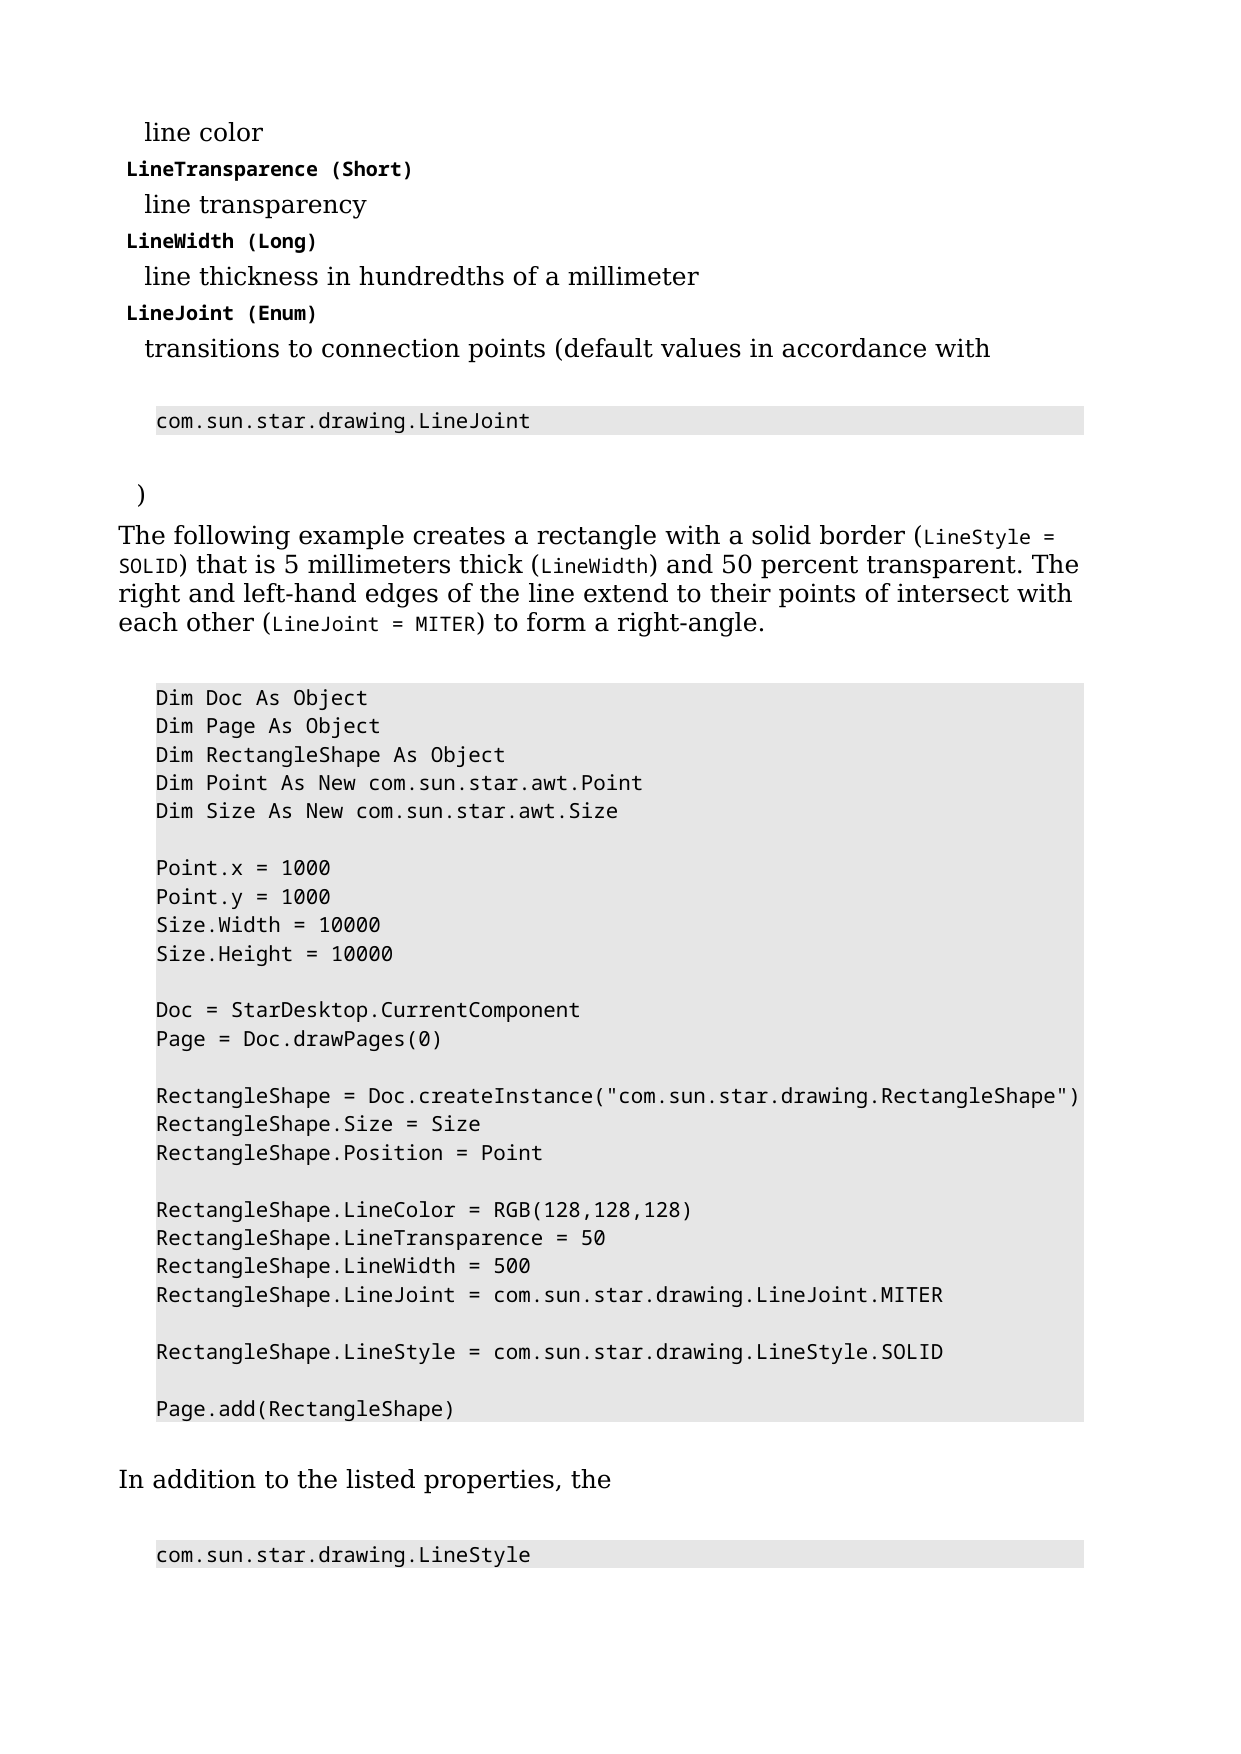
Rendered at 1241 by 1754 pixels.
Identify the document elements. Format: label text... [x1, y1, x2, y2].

list line transparency [136, 190, 1122, 219]
list LineTransparence (Short) [118, 153, 1122, 182]
text Dim Doc As Object Dim Page As Object Dim RectangleShape As Object Dim Point As New com.sun.star.awt.Point Dim Size As New com.sun.star.awt.Size Point.x = 1000 Point.y = 1000 Size.Width = 10000 Size.Height = 10000 Doc = StarDesktop.CurrentComponent Page = Doc.drawPages(0) RectangleShape = Doc.createInstance("com.sun.star.drawing.RectangleShape") RectangleShape.Size = Size RectangleShape.Position = Point RectangleShape.LineColor = RGB(128,128,128) RectangleShape.LineTransparence = 50 RectangleShape.LineWidth = 500 RectangleShape.LineJoint = com.sun.star.drawing.LineJoint.MITER RectangleShape.LineStyle = com.sun.star.drawing.LineStyle.SOLID Page.add(RectangleShape) [156, 683, 1084, 1422]
list transitions to connection points (default values in accordance with [136, 334, 1122, 363]
list line color [136, 118, 1122, 147]
text The following example creates a rectangle with a solid border (LineStyle = SOLID) that is 5 millimeters thick (LineWidth) and 50 percent transparent. The right and left-hand edges of the line extend to their points of intersect with each other (LineJoint = MITER) to form a right-angle. [118, 521, 1122, 638]
list LineJoint (Enum) [118, 297, 1122, 326]
list com.sun.star.drawing.LineJoint [156, 406, 1084, 435]
list LineWidth (Long) [118, 225, 1122, 254]
list ) [136, 480, 1122, 509]
list line thickness in hundredths of a millimeter [136, 262, 1122, 291]
text In addition to the listed properties, the [118, 1466, 1122, 1495]
text com.sun.star.drawing.LineStyle [156, 1540, 1084, 1568]
